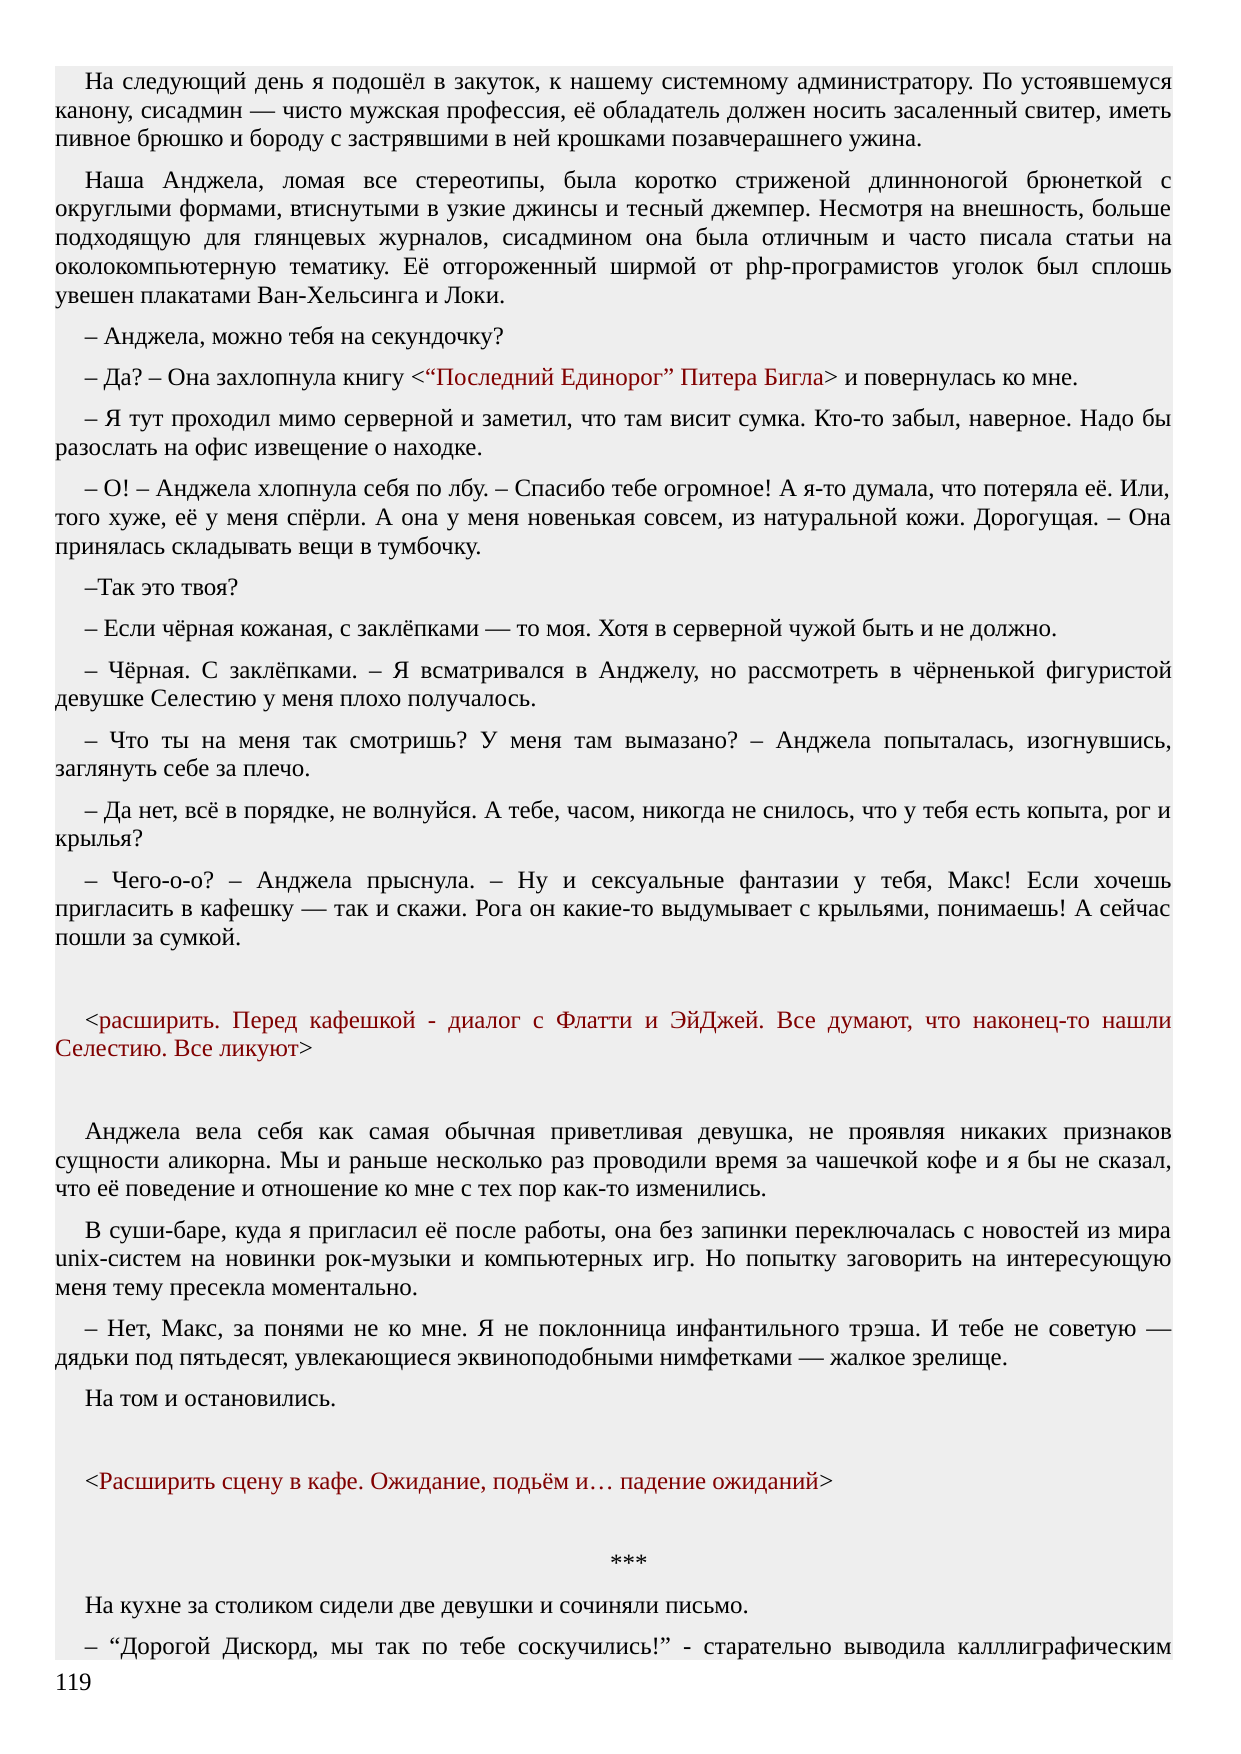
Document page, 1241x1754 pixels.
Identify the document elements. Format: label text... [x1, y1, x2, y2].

text – Что ты на меня так смотришь? У меня там вымазано? – Анджела попыталась, изогнувшись, заглянуть себе за плечо. [55, 725, 1173, 782]
text – Да нет, всё в порядке, не волнуйся. А тебе, часом, никогда не снилось, что у тебя есть копыта, рог и крылья? [55, 795, 1173, 852]
text – Чёрная. С заклёпками. – Я всматривался в Анджелу, но рассмотреть в чёрненькой фигуристой девушке Селестию у меня плохо получалось. [55, 655, 1173, 712]
text –Так это твоя? [55, 572, 1173, 601]
text *** [55, 1548, 1173, 1577]
text – Анджела, можно тебя на секундочку? [55, 321, 1173, 350]
text На следующий день я подошёл в закуток, к нашему системному администратору. По устоявшемуся канону, сисадмин — чисто мужская профессия, её обладатель должен носить засаленный свитер, иметь пивное брюшко и бороду с застрявшими в ней крошками позавчерашнего ужина. [55, 66, 1173, 152]
text Наша Анджела, ломая все стереотипы, была коротко стриженой длинноногой брюнеткой с округлыми формами, втиснутыми в узкие джинсы и тесный джемпер. Несмотря на внешность, больше подходящую для глянцевых журналов, сисадмином она была отличным и часто писала статьи на околокомпьютерную тематику. Её отгороженный ширмой от php-програмистов уголок был сплошь увешен плакатами Ван-Хельсинга и Локи. [55, 165, 1173, 308]
text На кухне за столиком сидели две девушки и сочиняли письмо. [55, 1590, 1173, 1618]
text – Да? – Она захлопнула книгу <“Последний Единорог” Питера Бигла> и повернулась ко мне. [55, 362, 1173, 391]
text – О! – Анджела хлопнула себя по лбу. – Спасибо тебе огромное! А я-то думала, что потеряла её. Или, того хуже, её у меня спёрли. А она у меня новенькая совсем, из натуральной кожи. Дорогущая. – Она принялась складывать вещи в тумбочку. [55, 473, 1173, 560]
text – Чего-о-о? – Анджела прыснула. – Ну и сексуальные фантазии у тебя, Макс! Если хочешь пригласить в кафешку — так и скажи. Рога он какие-то выдумывает с крыльями, понимаешь! А сейчас пошли за сумкой. [55, 865, 1173, 951]
text <расширить. Перед кафешкой - диалог с Флатти и ЭйДжей. Все думают, что наконец-то нашли Селестию. Все ликуют> [55, 1005, 1173, 1062]
text – Я тут проходил мимо серверной и заметил, что там висит сумка. Кто-то забыл, наверное. Надо бы разослать на офис извещение о находке. [55, 403, 1173, 461]
text <Расширить сцену в кафе. Ожидание, подьём и… падение ожиданий> [55, 1466, 1173, 1495]
text В суши-баре, куда я пригласил её после работы, она без запинки переключалась с новостей из мира unix-систем на новинки рок-музыки и компьютерных игр. Но попытку заговорить на интересующую меня тему пресекла моментально. [55, 1215, 1173, 1301]
text Анджела вела себя как самая обычная приветливая девушка, не проявляя никаких признаков сущности аликорна. Мы и раньше несколько раз проводили время за чашечкой кофе и я бы не сказал, что её поведение и отношение ко мне с тех пор как-то изменились. [55, 1116, 1173, 1202]
text – “Дорогой Дискорд, мы так по тебе соскучились!” - старательно выводила калллиграфическим [55, 1631, 1173, 1660]
text – Если чёрная кожаная, с заклёпками — то моя. Хотя в серверной чужой быть и не должно. [55, 613, 1173, 642]
text На том и остановились. [55, 1383, 1173, 1412]
text – Нет, Макс, за понями не ко мне. Я не поклонница инфантильного трэша. И тебе не советую — дядьки под пятьдесят, увлекающиеся эквиноподобными нимфетками — жалкое зрелище. [55, 1313, 1173, 1371]
